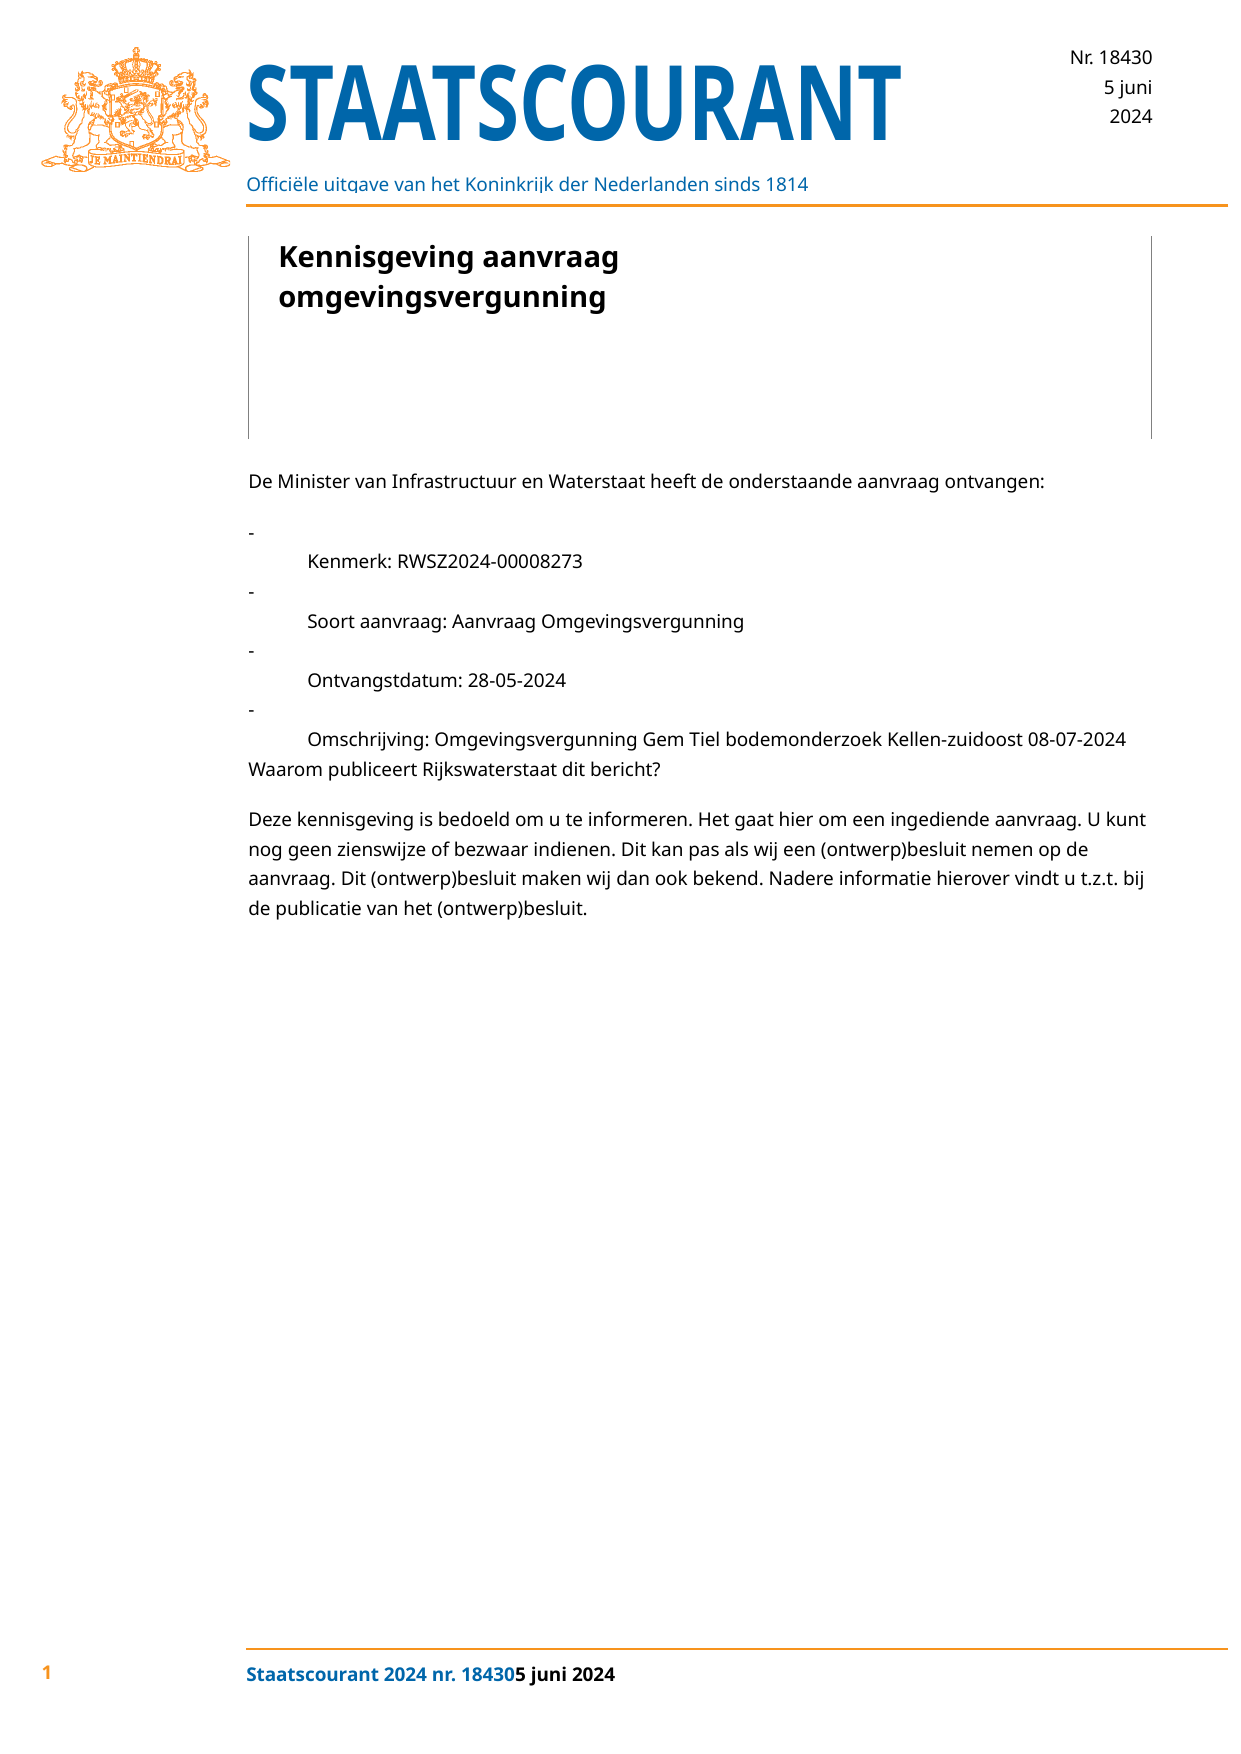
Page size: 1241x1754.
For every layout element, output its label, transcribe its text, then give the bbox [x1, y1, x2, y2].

table_header [850, 236, 912, 413]
picture [912, 236, 1090, 414]
table_header [850, 414, 1151, 439]
text De Minister van Infrastructuur en Waterstaat heeft de onderstaande aanvraag ontvangen: [248, 469, 1152, 494]
list Kenmerk: RWSZ2024-00008273 [248, 549, 1152, 574]
list Soort aanvraag: Aanvraag Omgevingsvergunning [248, 608, 1152, 633]
list Omschrijving: Omgevingsvergunning Gem Tiel bodemonderzoek Kellen-zuidoost 08-07-2024 [248, 726, 1152, 752]
picture [41, 47, 231, 172]
text Deze kennisgeving is bedoeld om u te informeren. Het gaat hier om een ingediende aanvraag. U kunt nog geen zienswijze of bezwaar indienen. Dit kan pas als wij een (ontwerp)besluit nemen op de aanvraag. Dit (ontwerp)besluit maken wij dan ook bekend. Nadere informatie hierover vindt u t.z.t. bij de publicatie van het (ontwerp)besluit. [248, 806, 1152, 921]
list Ontvangstdatum: 28-05-2024 [248, 667, 1152, 693]
table_header [1090, 236, 1151, 413]
text Waarom publiceert Rijkswaterstaat dit bericht? [248, 756, 1152, 781]
table_header Kennisgeving aanvraag omgevingsvergunning [249, 236, 850, 439]
